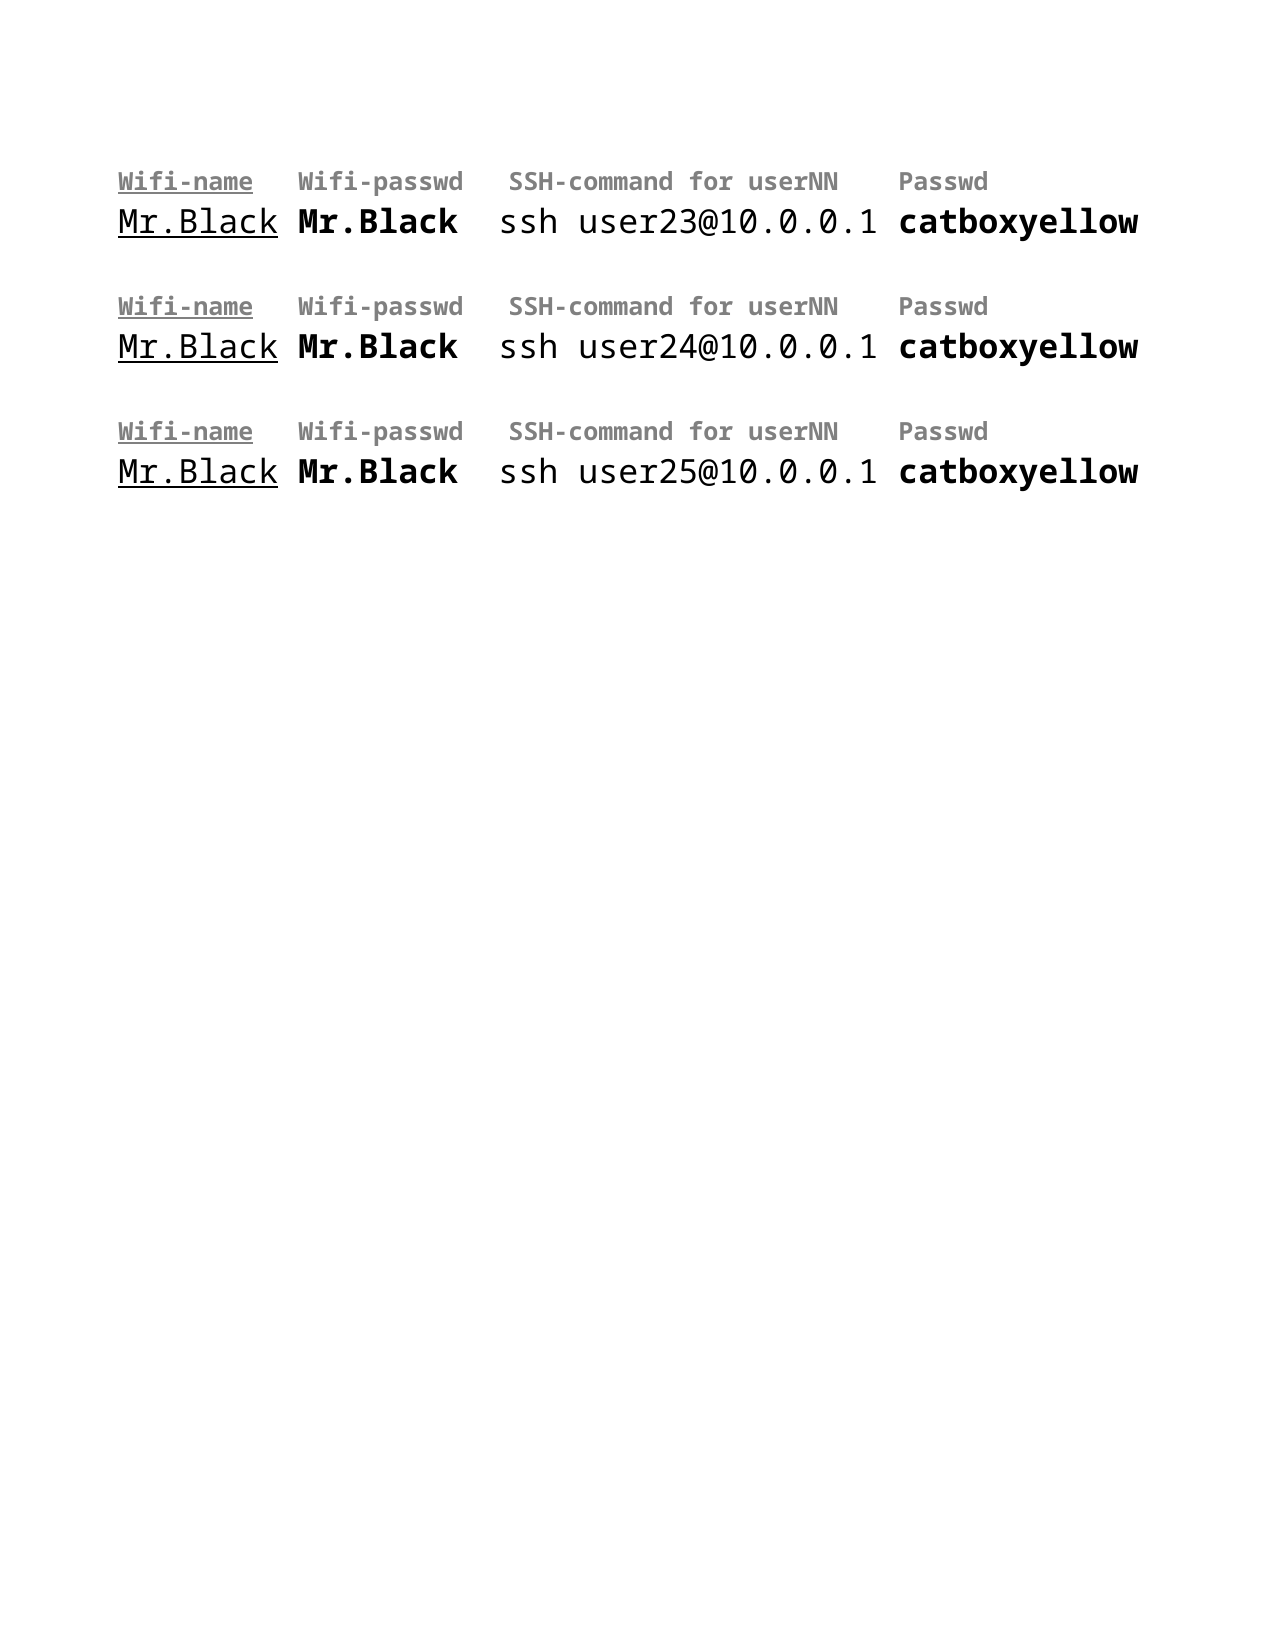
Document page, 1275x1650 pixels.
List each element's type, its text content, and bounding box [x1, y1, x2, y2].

text Mr.Black Mr.Black ssh user25@10.0.0.1 catboxyellow [118, 447, 1157, 493]
text Mr.Black Mr.Black ssh user23@10.0.0.1 catboxyellow [118, 198, 1157, 243]
text Wifi-name Wifi-passwd SSH-command for userNN Passwd [118, 413, 1157, 447]
text Wifi-name Wifi-passwd SSH-command for userNN Passwd [118, 163, 1157, 198]
text Wifi-name Wifi-passwd SSH-command for userNN Passwd [118, 288, 1157, 322]
text Mr.Black Mr.Black ssh user24@10.0.0.1 catboxyellow [118, 322, 1157, 368]
